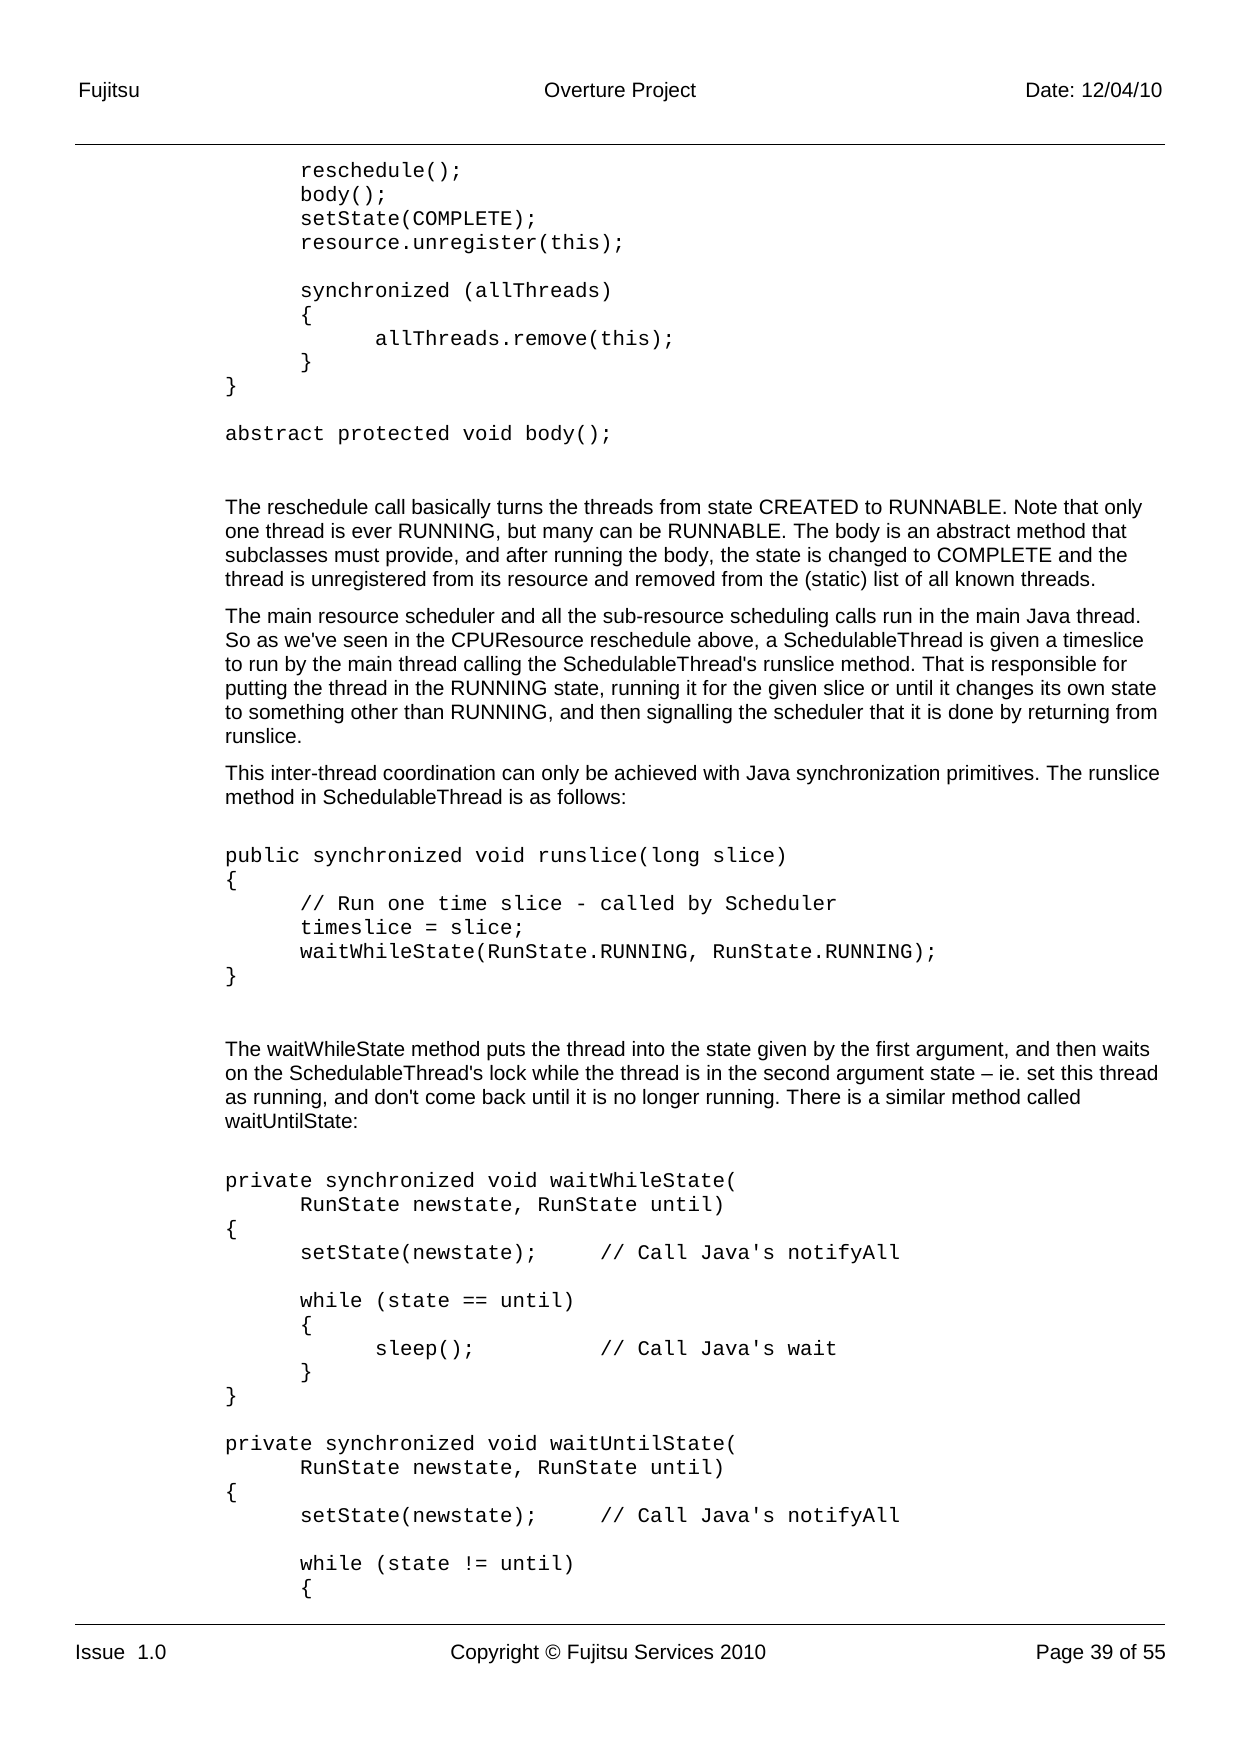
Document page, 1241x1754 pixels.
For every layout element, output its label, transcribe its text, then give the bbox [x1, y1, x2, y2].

text { [225, 1313, 1165, 1337]
text resource.unregister(this); [225, 232, 1165, 256]
text } [225, 965, 1165, 989]
text { [225, 303, 1165, 327]
text while (state == until) [225, 1289, 1165, 1313]
text body(); [225, 184, 1165, 208]
text // Run one time slice - called by Scheduler [225, 893, 1165, 917]
text private synchronized void waitUntilState( [225, 1433, 1165, 1457]
text timeslice = slice; [225, 917, 1165, 941]
text The main resource scheduler and all the sub-resource scheduling calls run in the main Java thread. So as we've seen in the CPUResource reschedule above, a SchedulableThread is given a timeslice to run by the main thread calling the SchedulableThread's runslice method. That is responsible for putting the thread in the RUNNING state, running it for the given slice or until it changes its own state to something other than RUNNING, and then signalling the scheduler that it is done by returning from runslice. [225, 604, 1165, 748]
text { [225, 869, 1165, 893]
text } [225, 1385, 1165, 1409]
text setState(newstate); // Call Java's notifyAll [225, 1505, 1165, 1529]
text } [225, 351, 1165, 375]
text public synchronized void runslice(long slice) [225, 845, 1165, 869]
text sleep(); // Call Java's wait [225, 1337, 1165, 1361]
text { [225, 1577, 1165, 1601]
text while (state != until) [225, 1553, 1165, 1577]
text { [225, 1218, 1165, 1242]
text The waitWhileState method puts the thread into the state given by the first argument, and then waits on the SchedulableThread's lock while the thread is in the second argument state – ie. set this thread as running, and don't come back until it is no longer running. There is a similar method called waitUntilState: [225, 1037, 1165, 1133]
text synchronized (allThreads) [225, 279, 1165, 303]
text } [225, 375, 1165, 399]
text RunState newstate, RunState until) [225, 1194, 1165, 1218]
text } [225, 1361, 1165, 1385]
text { [225, 1481, 1165, 1505]
text This inter-thread coordination can only be achieved with Java synchronization primitives. The runslice method in SchedulableThread is as follows: [225, 761, 1165, 809]
text allThreads.remove(this); [225, 327, 1165, 351]
text RunState newstate, RunState until) [225, 1457, 1165, 1481]
text waitWhileState(RunState.RUNNING, RunState.RUNNING); [225, 941, 1165, 965]
text setState(newstate); // Call Java's notifyAll [225, 1242, 1165, 1266]
text abstract protected void body(); [225, 423, 1165, 447]
text setState(COMPLETE); [225, 208, 1165, 232]
text reschedule(); [225, 160, 1165, 184]
text private synchronized void waitWhileState( [225, 1170, 1165, 1194]
text The reschedule call basically turns the threads from state CREATED to RUNNABLE. Note that only one thread is ever RUNNING, but many can be RUNNABLE. The body is an abstract method that subclasses must provide, and after running the body, the state is changed to COMPLETE and the thread is unregistered from its resource and removed from the (static) list of all known threads. [225, 495, 1165, 591]
